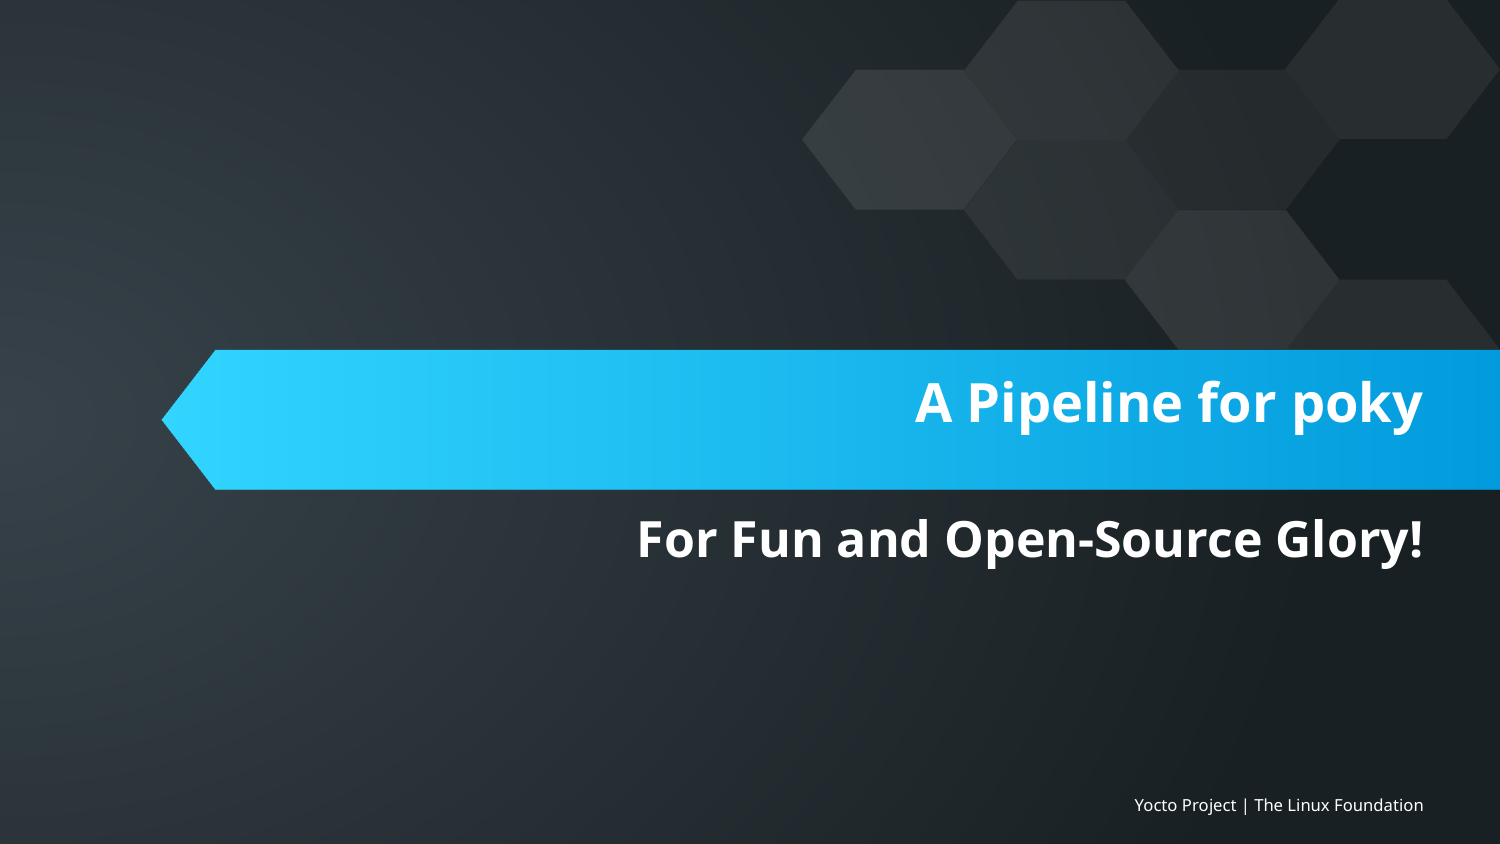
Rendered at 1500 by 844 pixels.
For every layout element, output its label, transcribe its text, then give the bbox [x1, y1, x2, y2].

picture [0, 0, 1500, 844]
title A Pipeline for poky [417, 368, 1424, 476]
list For Fun and Open-Source Glory! [296, 507, 1424, 615]
